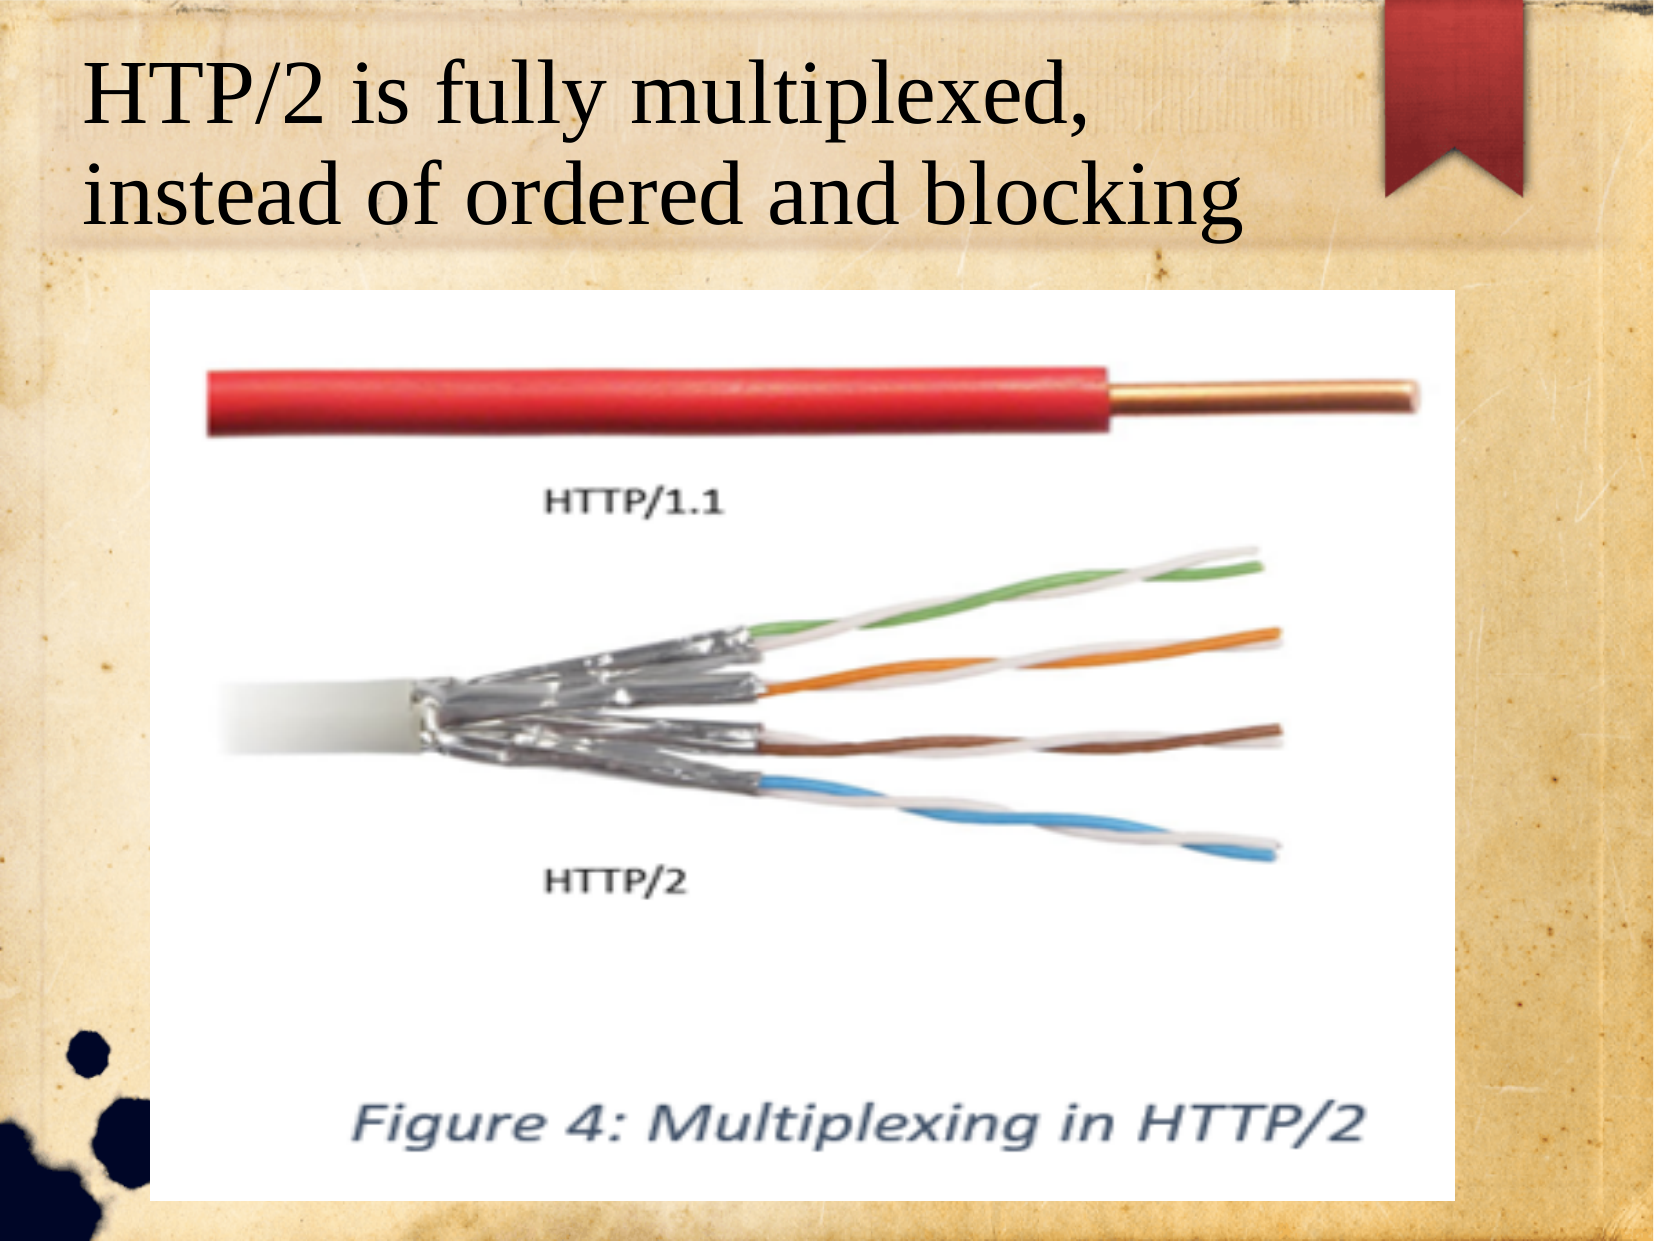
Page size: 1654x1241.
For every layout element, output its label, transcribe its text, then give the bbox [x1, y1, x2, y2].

picture [0, 0, 1654, 1241]
title HTP/2 is fully multiplexed, instead of ordered and blocking [82, 41, 1346, 245]
